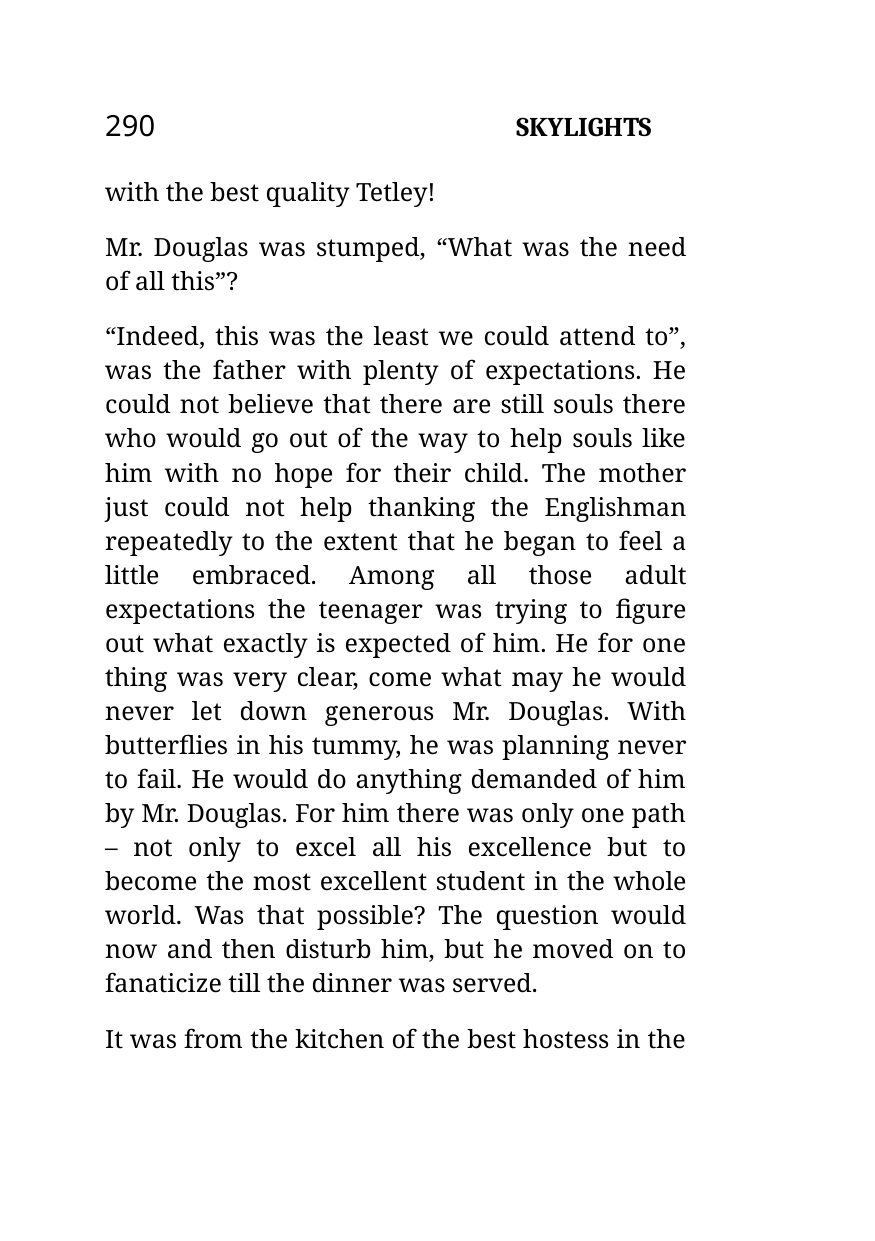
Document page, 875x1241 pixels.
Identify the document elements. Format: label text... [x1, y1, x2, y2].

text It was from the kitchen of the best hostess in the [105, 1021, 687, 1055]
text with the best quality Tetley! [105, 175, 687, 209]
text “Indeed, this was the least we could attend to”, was the father with plenty of expectations. He could not believe that there are still souls there who would go out of the way to help souls like him with no hope for their child. The mother just could not help thanking the Englishman repeatedly to the extent that he began to feel a little embraced. Among all those adult expectations the teenager was trying to figure out what exactly is expected of him. He for one thing was very clear, come what may he would never let down generous Mr. Douglas. With butterflies in his tummy, he was planning never to fail. He would do anything demanded of him by Mr. Douglas. For him there was only one path – not only to excel all his excellence but to become the most excellent student in the whole world. Was that possible? The question would now and then disturb him, but he moved on to fanaticize till the dinner was served. [105, 319, 687, 1000]
text Mr. Douglas was stumped, “What was the need of all this”? [105, 230, 687, 298]
